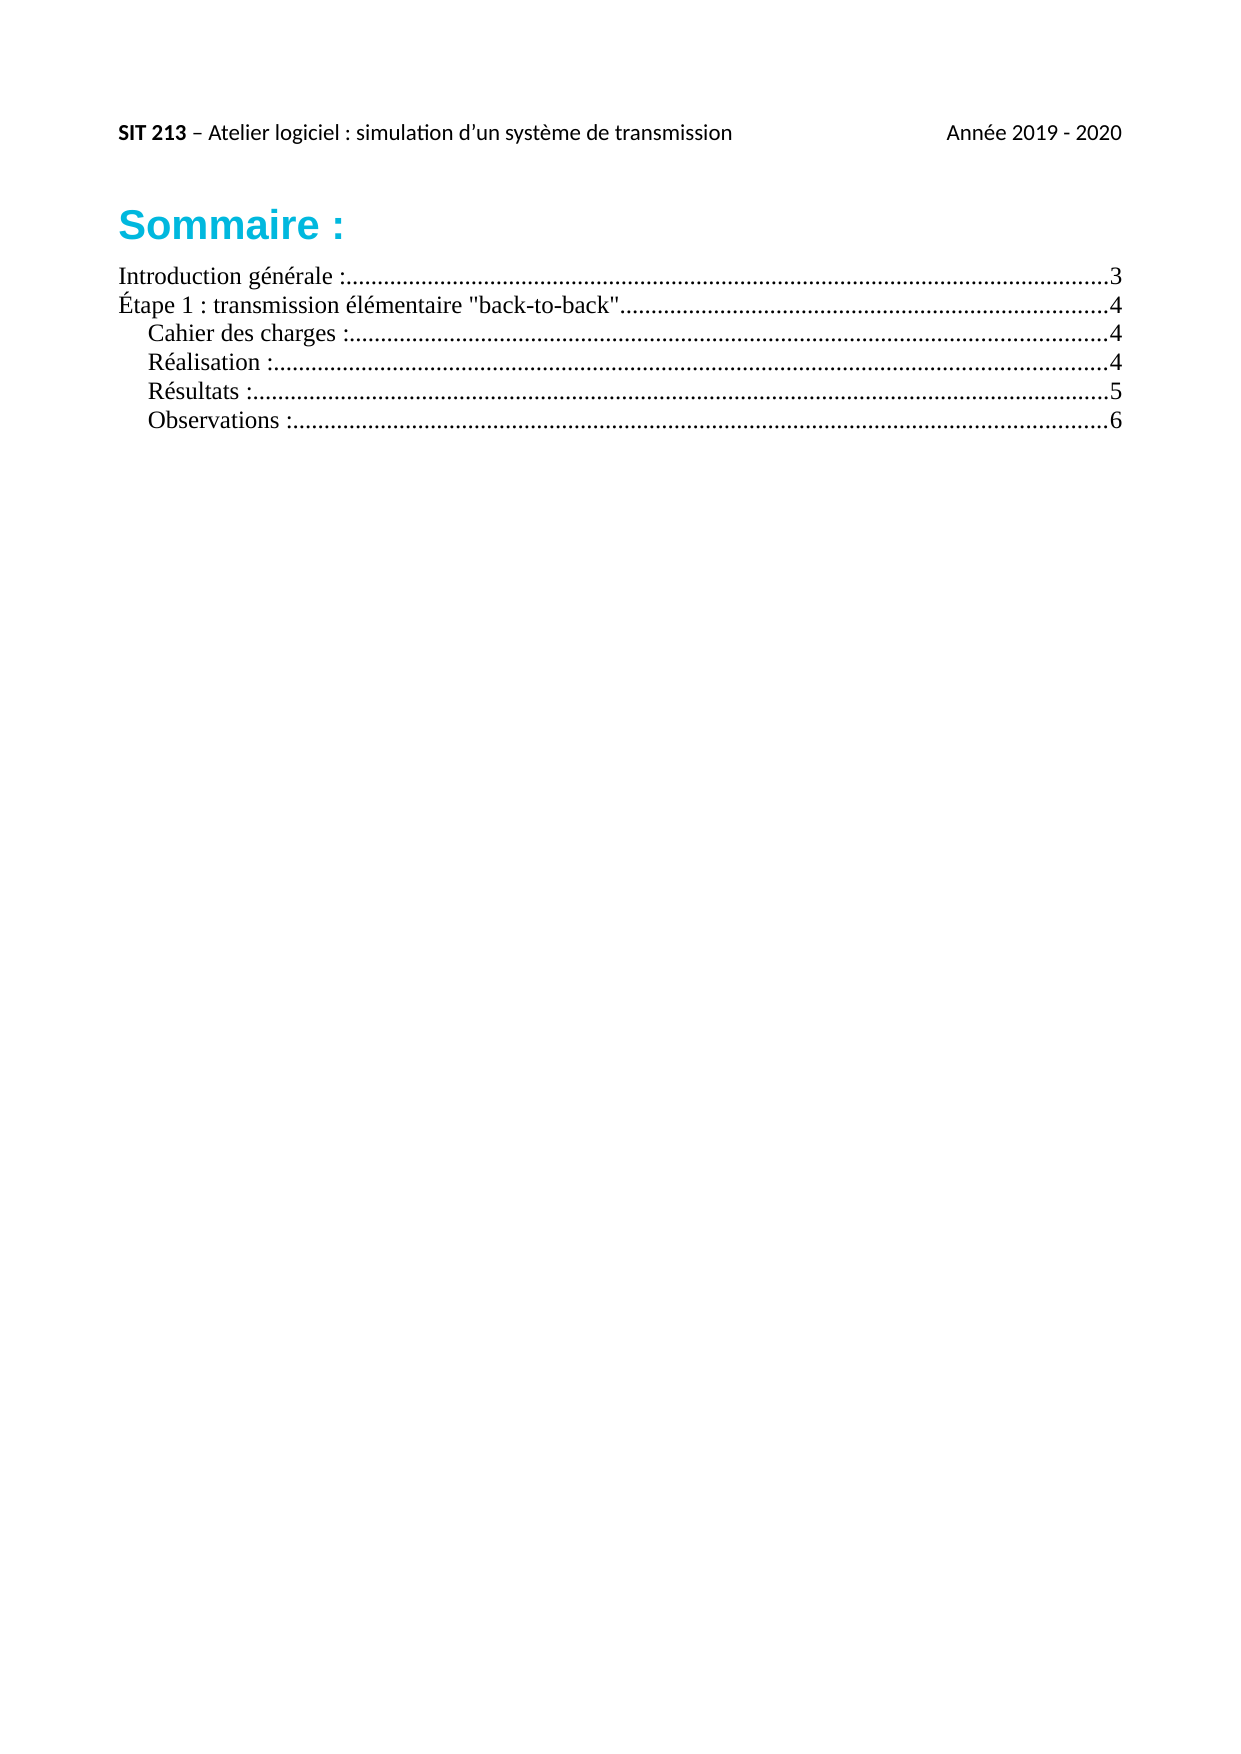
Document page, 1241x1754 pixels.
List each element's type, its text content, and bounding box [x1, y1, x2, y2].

text Observations : 6 [148, 405, 1122, 433]
text Réalisation : 4 [148, 347, 1122, 376]
text Étape 1 : transmission élémentaire "back-to-back" 4 [118, 290, 1122, 318]
subtitle Sommaire : [118, 201, 1122, 248]
text Introduction générale : 3 [118, 261, 1122, 290]
text Cahier des charges : 4 [148, 318, 1122, 347]
text Résultats : 5 [148, 376, 1122, 405]
